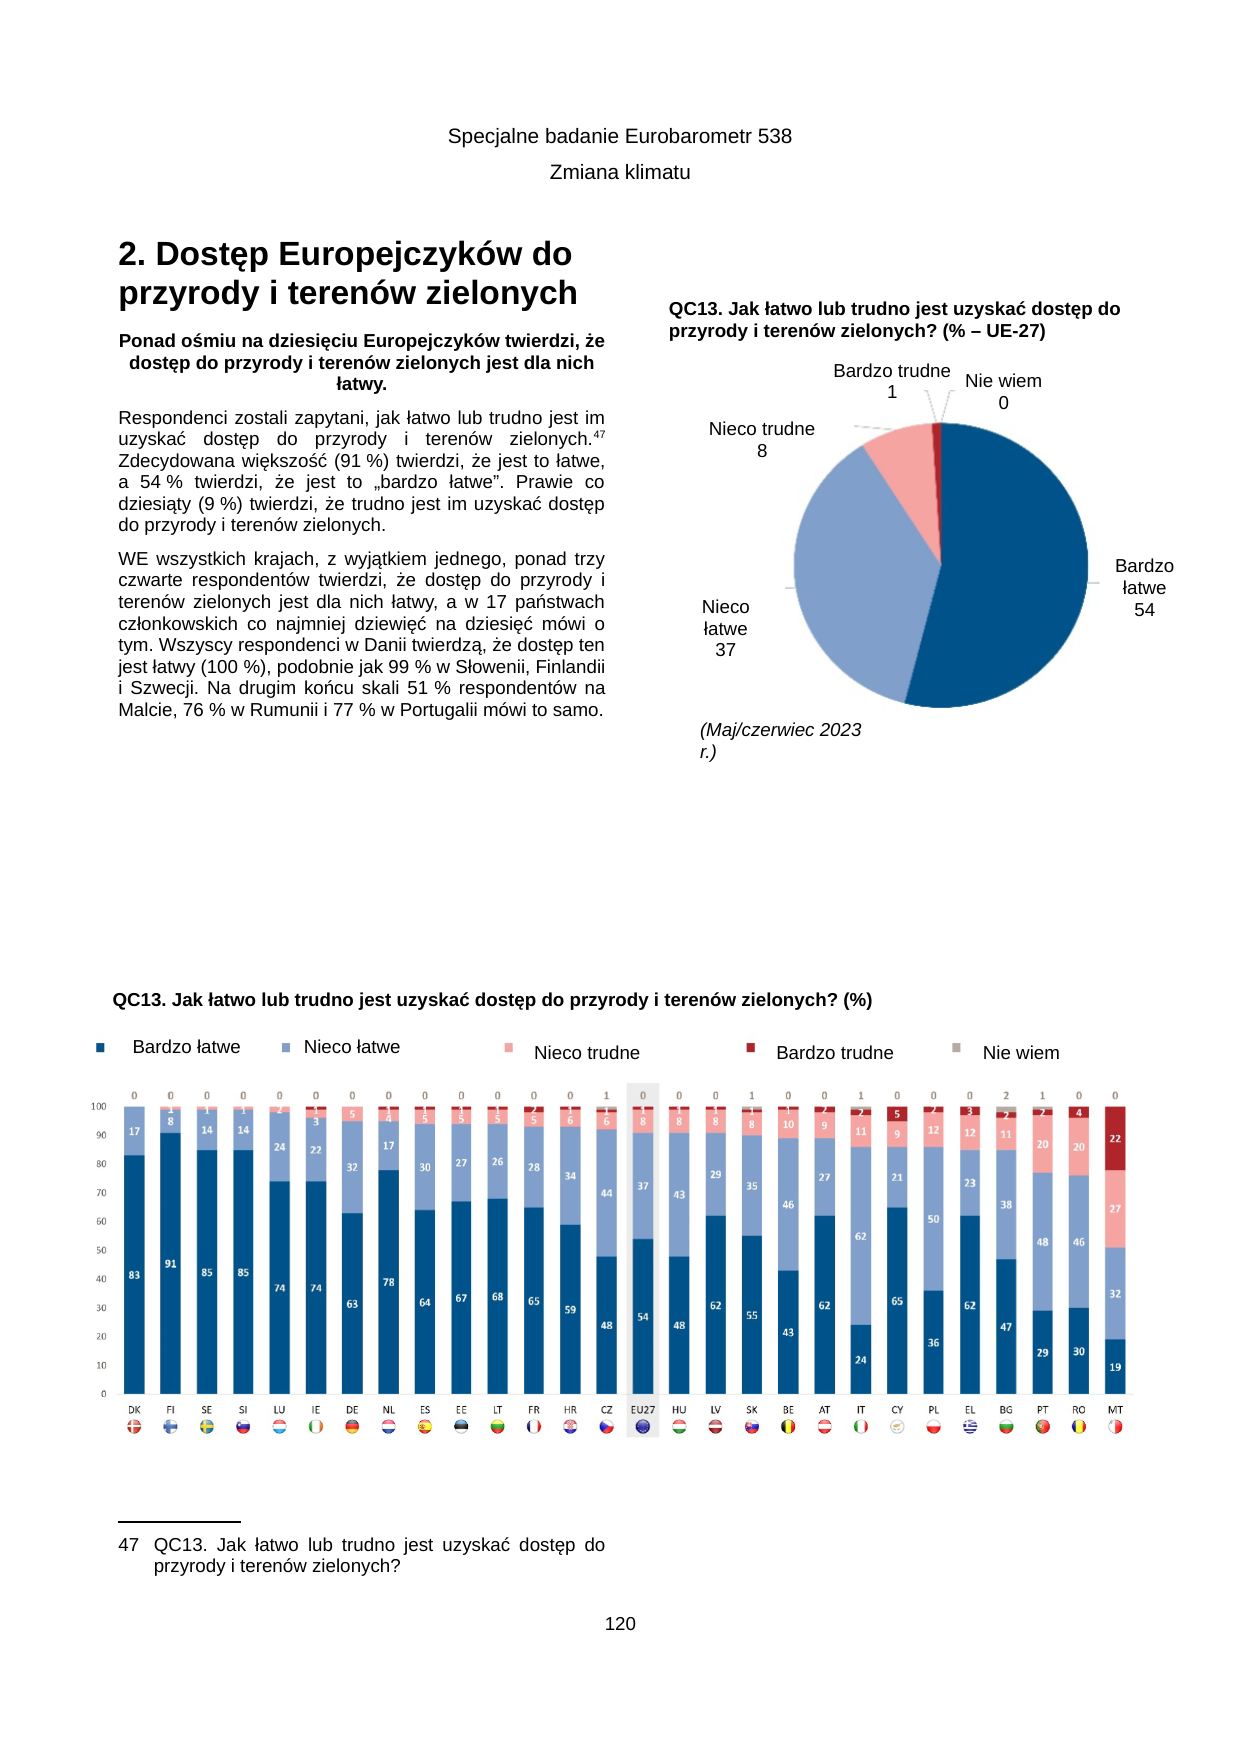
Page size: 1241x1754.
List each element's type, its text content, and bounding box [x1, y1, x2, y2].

text Ponad ośmiu na dziesięciu Europejczyków twierdzi, że dostęp do przyrody i terenów zielonych jest dla nich łatwy. [118, 330, 605, 394]
text Respondenci zostali zapytani, jak łatwo lub trudno jest im uzyskać dostęp do przyrody i terenów zielonych. Zdecydowana większość (91 %) twierdzi, że jest to łatwe, a 54 % twierdzi, że jest to „bardzo łatwe”. Prawie co dziesiąty (9 %) twierdzi, że trudno jest im uzyskać dostęp do przyrody i terenów zielonych. [118, 406, 605, 536]
picture [778, 383, 1110, 711]
picture [828, 1050, 833, 1058]
text WE wszystkich krajach, z wyjątkiem jednego, ponad trzy czwarte respondentów twierdzi, że dostęp do przyrody i terenów zielonych jest dla nich łatwy, a w 17 państwach członkowskich co najmniej dziewięć na dziesięć mówi o tym. Wszyscy respondenci w Danii twierdzą, że dostęp ten jest łatwy (100 %), podobnie jak 99 % w Słowenii, Finlandii i Szwecji. Na drugim końcu skali 51 % respondentów na Malcie, 76 % w Rumunii i 77 % w Portugalii mówi to samo. [118, 548, 605, 720]
subtitle 2. Dostęp Europejczyków do przyrody i terenów zielonych [118, 234, 605, 311]
picture [537, 1049, 544, 1059]
text QC13. Jak łatwo lub trudno jest uzyskać dostęp do przyrody i terenów zielonych? [118, 1534, 605, 1577]
picture [82, 1083, 1134, 1440]
picture [88, 1028, 963, 1059]
picture [574, 1050, 579, 1058]
